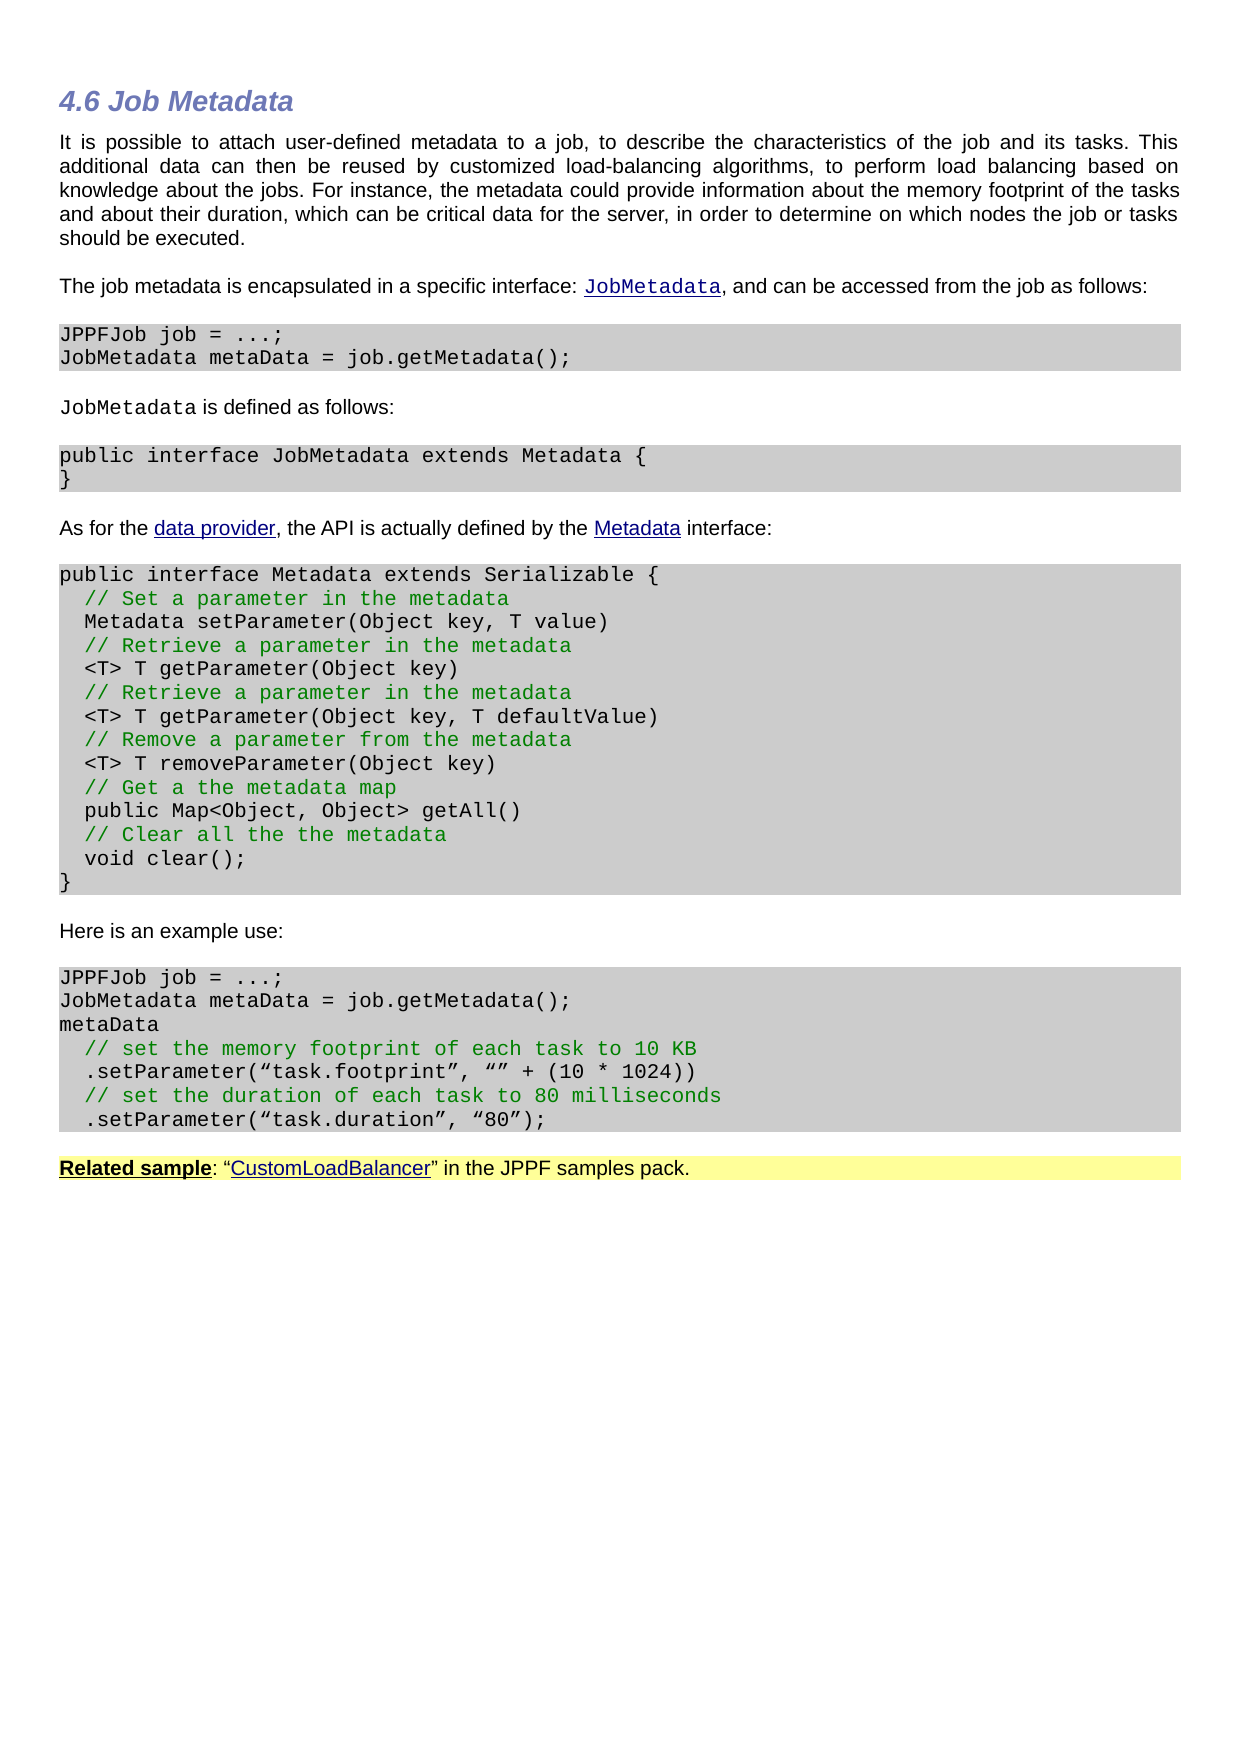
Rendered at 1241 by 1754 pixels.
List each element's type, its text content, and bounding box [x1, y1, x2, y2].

text } [59, 468, 1181, 492]
text void clear(); [59, 848, 1181, 871]
text .setParameter(“task.footprint”, “” + (10 * 1024)) [59, 1061, 1181, 1085]
text // Retrieve a parameter in the metadata [59, 635, 1181, 658]
text // Set a parameter in the metadata [59, 587, 1181, 611]
text JobMetadata metaData = job.getMetadata(); [59, 347, 1181, 371]
text .setParameter(“task.duration”, “80”); [59, 1109, 1181, 1132]
text JobMetadata is defined as follows: [59, 395, 1181, 421]
text // Clear all the the metadata [59, 824, 1181, 848]
text // Get a the metadata map [59, 777, 1181, 800]
text JobMetadata metaData = job.getMetadata(); [59, 990, 1181, 1014]
text <T> T removeParameter(Object key) [59, 753, 1181, 777]
text // Remove a parameter from the metadata [59, 729, 1181, 753]
text // set the duration of each task to 80 milliseconds [59, 1085, 1181, 1109]
subtitle Job Metadata [59, 84, 1181, 118]
text // Retrieve a parameter in the metadata [59, 682, 1181, 706]
text JPPFJob job = ...; [59, 324, 1181, 347]
text It is possible to attach user-defined metadata to a job, to describe the characteristics of the job and its tasks. This additional data can then be reused by customized load-balancing algorithms, to perform load balancing based on knowledge about the jobs. For instance, the metadata could provide information about the memory footprint of the tasks and about their duration, which can be critical data for the server, in order to determine on which nodes the job or tasks should be executed. [59, 130, 1181, 250]
text Related sample: “CustomLoadBalancer” in the JPPF samples pack. [59, 1156, 1181, 1180]
text The job metadata is encapsulated in a specific interface: JobMetadata, and can be accessed from the job as follows: [59, 274, 1181, 300]
text metaData [59, 1014, 1181, 1038]
text <T> T getParameter(Object key) [59, 658, 1181, 682]
text <T> T getParameter(Object key, T defaultValue) [59, 706, 1181, 729]
text } [59, 871, 1181, 895]
text // set the memory footprint of each task to 10 KB [59, 1038, 1181, 1061]
text Metadata setParameter(Object key, T value) [59, 611, 1181, 635]
text As for the data provider, the API is actually defined by the Metadata interface: [59, 516, 1181, 540]
text public interface Metadata extends Serializable { [59, 564, 1181, 587]
text public Map<Object, Object> getAll() [59, 800, 1181, 824]
text Here is an example use: [59, 919, 1181, 943]
text public interface JobMetadata extends Metadata { [59, 445, 1181, 468]
text JPPFJob job = ...; [59, 967, 1181, 990]
